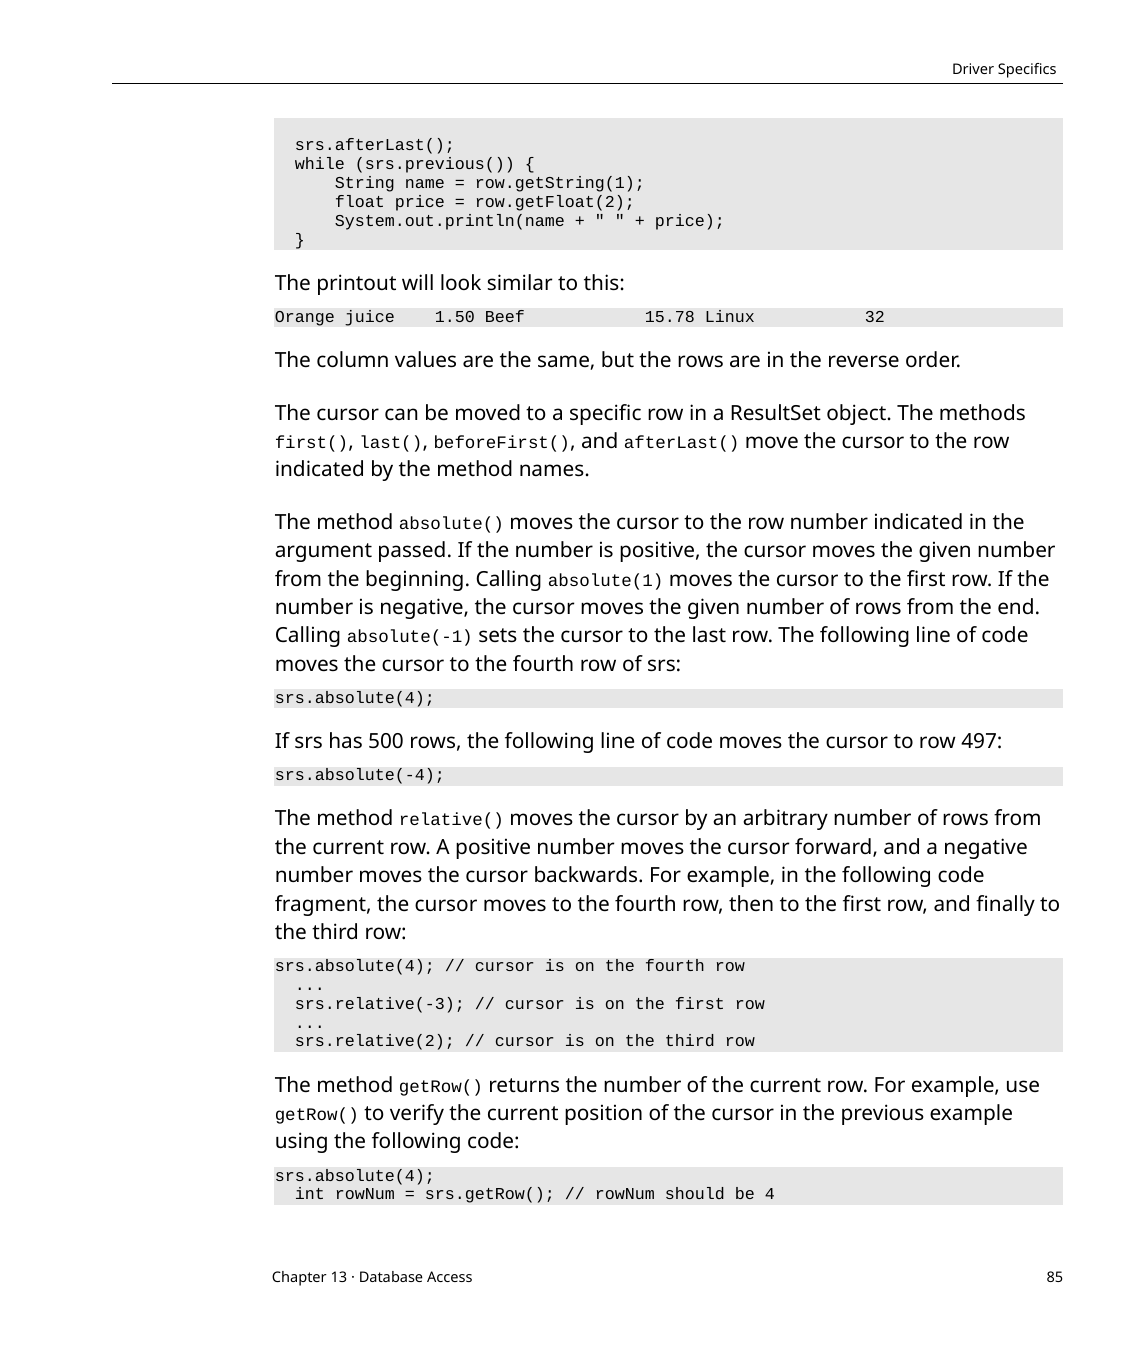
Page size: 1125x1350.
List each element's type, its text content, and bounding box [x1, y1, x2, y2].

text srs.afterLast(); while (srs.previous()) { String name = row.getString(1); float price = row.getFloat(2); System.out.println(name + " " + price); } [274, 118, 1063, 250]
text If srs has 500 rows, the following line of code moves the cursor to row 497: [274, 726, 1063, 755]
text Orange juice 1.50 Beef 15.78 Linux 32 [274, 308, 1063, 327]
text The printout will look similar to this: [274, 268, 1063, 296]
text The cursor can be moved to a specific row in a ResultSet object. The methods first(), last(), beforeFirst(), and afterLast() move the cursor to the row indicated by the method names. [274, 398, 1063, 483]
text srs.absolute(4); // cursor is on the fourth row ... srs.relative(-3); // cursor is on the first row ... srs.relative(2); // cursor is on the third row [274, 958, 1063, 1052]
text srs.absolute(-4); [274, 767, 1063, 786]
text The method absolute() moves the cursor to the row number indicated in the argument passed. If the number is positive, the cursor moves the given number from the beginning. Calling absolute(1) moves the cursor to the first row. If the number is negative, the cursor moves the given number of rows from the end. Calling absolute(-1) sets the cursor to the last row. The following line of code moves the cursor to the fourth row of srs: [274, 507, 1063, 677]
text The method getRow() returns the number of the current row. For example, use getRow() to verify the current position of the cursor in the previous example using the following code: [274, 1070, 1063, 1155]
text The method relative() moves the cursor by an arbitrary number of rows from the current row. A positive number moves the cursor forward, and a negative number moves the cursor backwards. For example, in the following code fragment, the cursor moves to the fourth row, then to the first row, and finally to the third row: [274, 803, 1063, 946]
text The column values are the same, but the rows are in the reverse order. [274, 345, 1063, 374]
text srs.absolute(4); int rowNum = srs.getRow(); // rowNum should be 4 [274, 1167, 1063, 1205]
text srs.absolute(4); [274, 689, 1063, 708]
